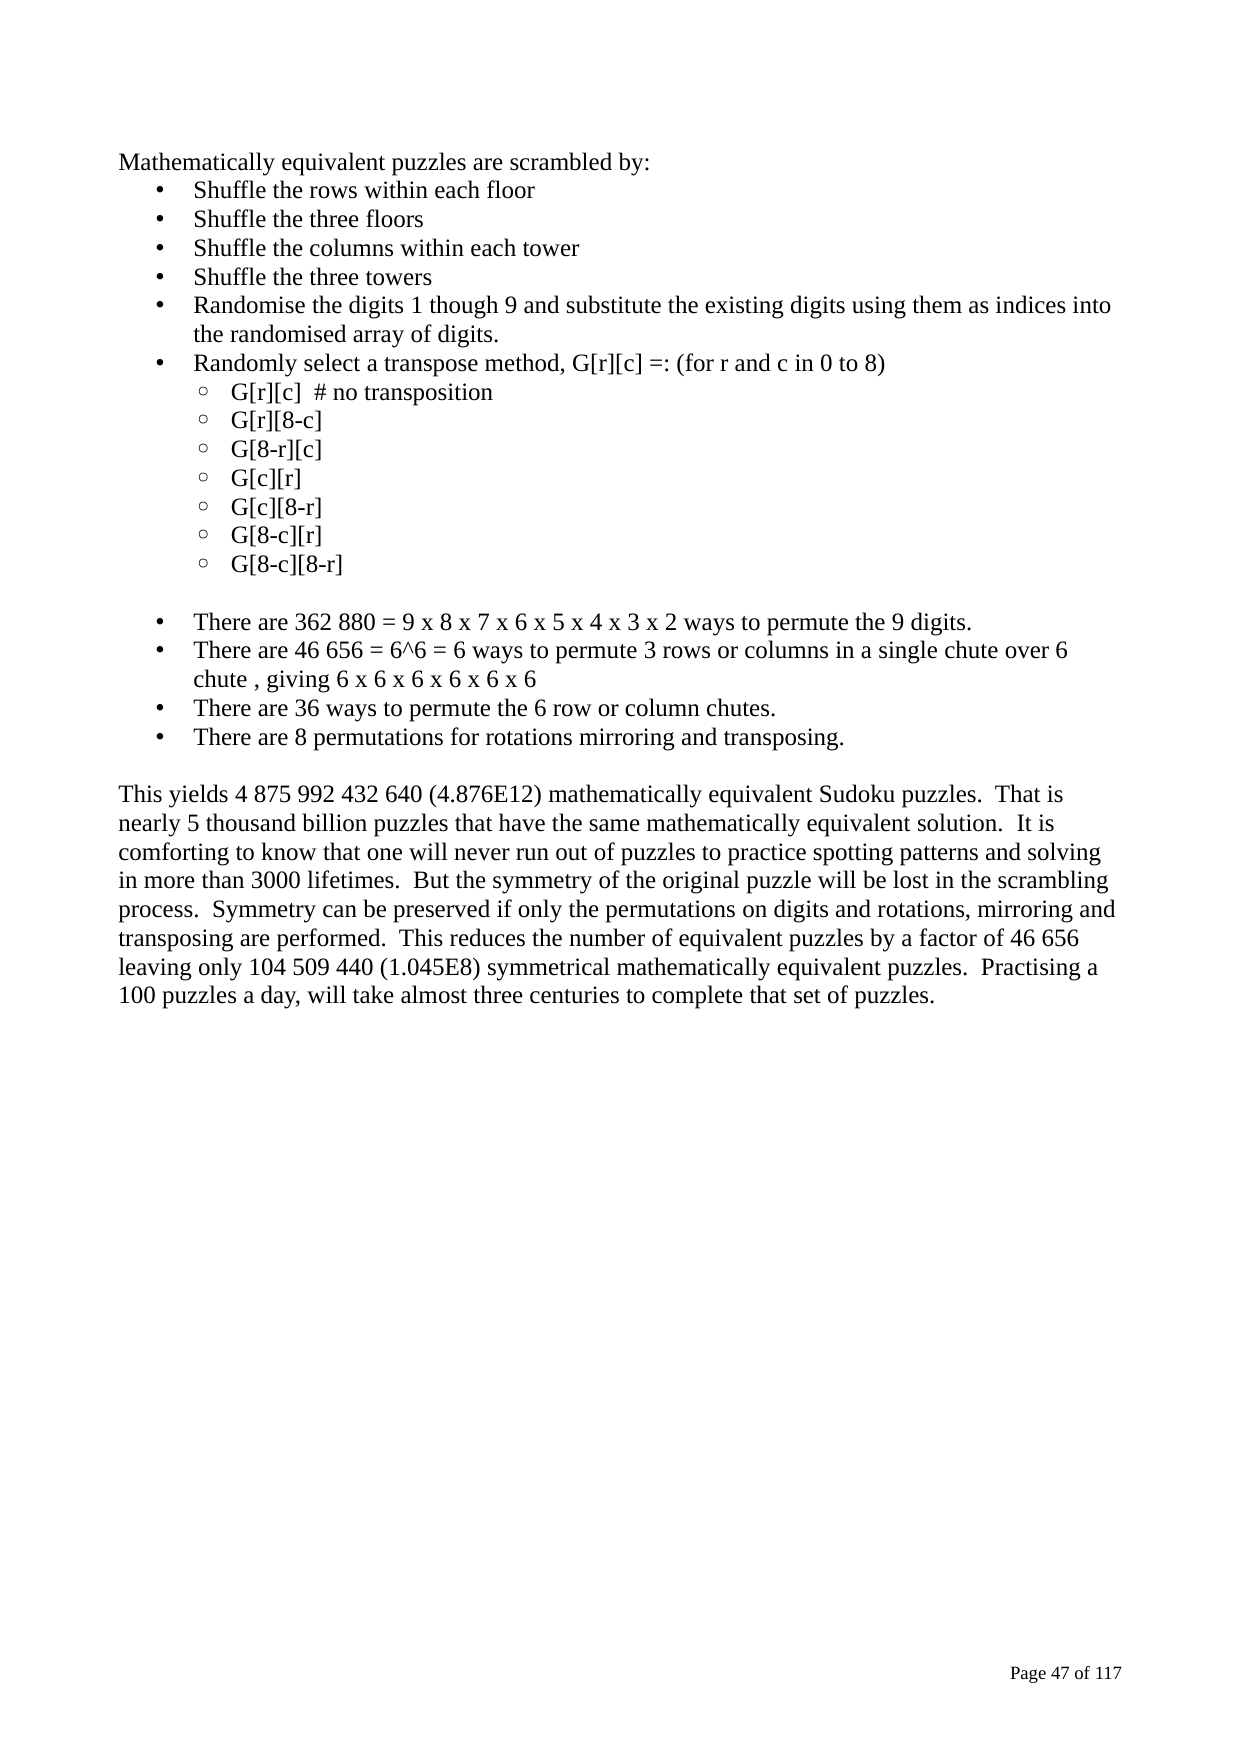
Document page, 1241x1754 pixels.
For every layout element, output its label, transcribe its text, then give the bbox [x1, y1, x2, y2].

list G[c][8-r] [193, 492, 1122, 521]
list There are 8 permutations for rotations mirroring and transposing. [156, 722, 1122, 751]
text Mathematically equivalent puzzles are scrambled by: [118, 147, 1122, 176]
list Shuffle the three towers [156, 262, 1122, 291]
list Randomly select a transpose method, G[r][c] =: (for r and c in 0 to 8) [156, 348, 1122, 377]
list G[8-c][r] [193, 521, 1122, 549]
list Randomise the digits 1 though 9 and substitute the existing digits using them as indices into the randomised array of digits. [156, 291, 1122, 348]
text This yields 4 875 992 432 640 (4.876E12) mathematically equivalent Sudoku puzzles. That is nearly 5 thousand billion puzzles that have the same mathematically equivalent solution. It is comforting to know that one will never run out of puzzles to practice spotting patterns and solving in more than 3000 lifetimes. But the symmetry of the original puzzle will be lost in the scrambling process. Symmetry can be preserved if only the permutations on digits and rotations, mirroring and transposing are performed. This reduces the number of equivalent puzzles by a factor of 46 656 leaving only 104 509 440 (1.045E8) symmetrical mathematically equivalent puzzles. Practising a 100 puzzles a day, will take almost three centuries to complete that set of puzzles. [118, 779, 1122, 1009]
list Shuffle the rows within each floor [156, 176, 1122, 204]
list G[8-c][8-r] [193, 549, 1122, 578]
list G[r][c] # no transposition [193, 377, 1122, 406]
list There are 36 ways to permute the 6 row or column chutes. [156, 693, 1122, 722]
list Shuffle the three floors [156, 204, 1122, 233]
list There are 362 880 = 9 x 8 x 7 x 6 x 5 x 4 x 3 x 2 ways to permute the 9 digits. [156, 607, 1122, 636]
list G[8-r][c] [193, 434, 1122, 463]
list G[r][8-c] [193, 406, 1122, 434]
list G[c][r] [193, 463, 1122, 492]
list There are 46 656 = 6^6 = 6 ways to permute 3 rows or columns in a single chute over 6 chute , giving 6 x 6 x 6 x 6 x 6 x 6 [156, 636, 1122, 693]
list Shuffle the columns within each tower [156, 233, 1122, 262]
